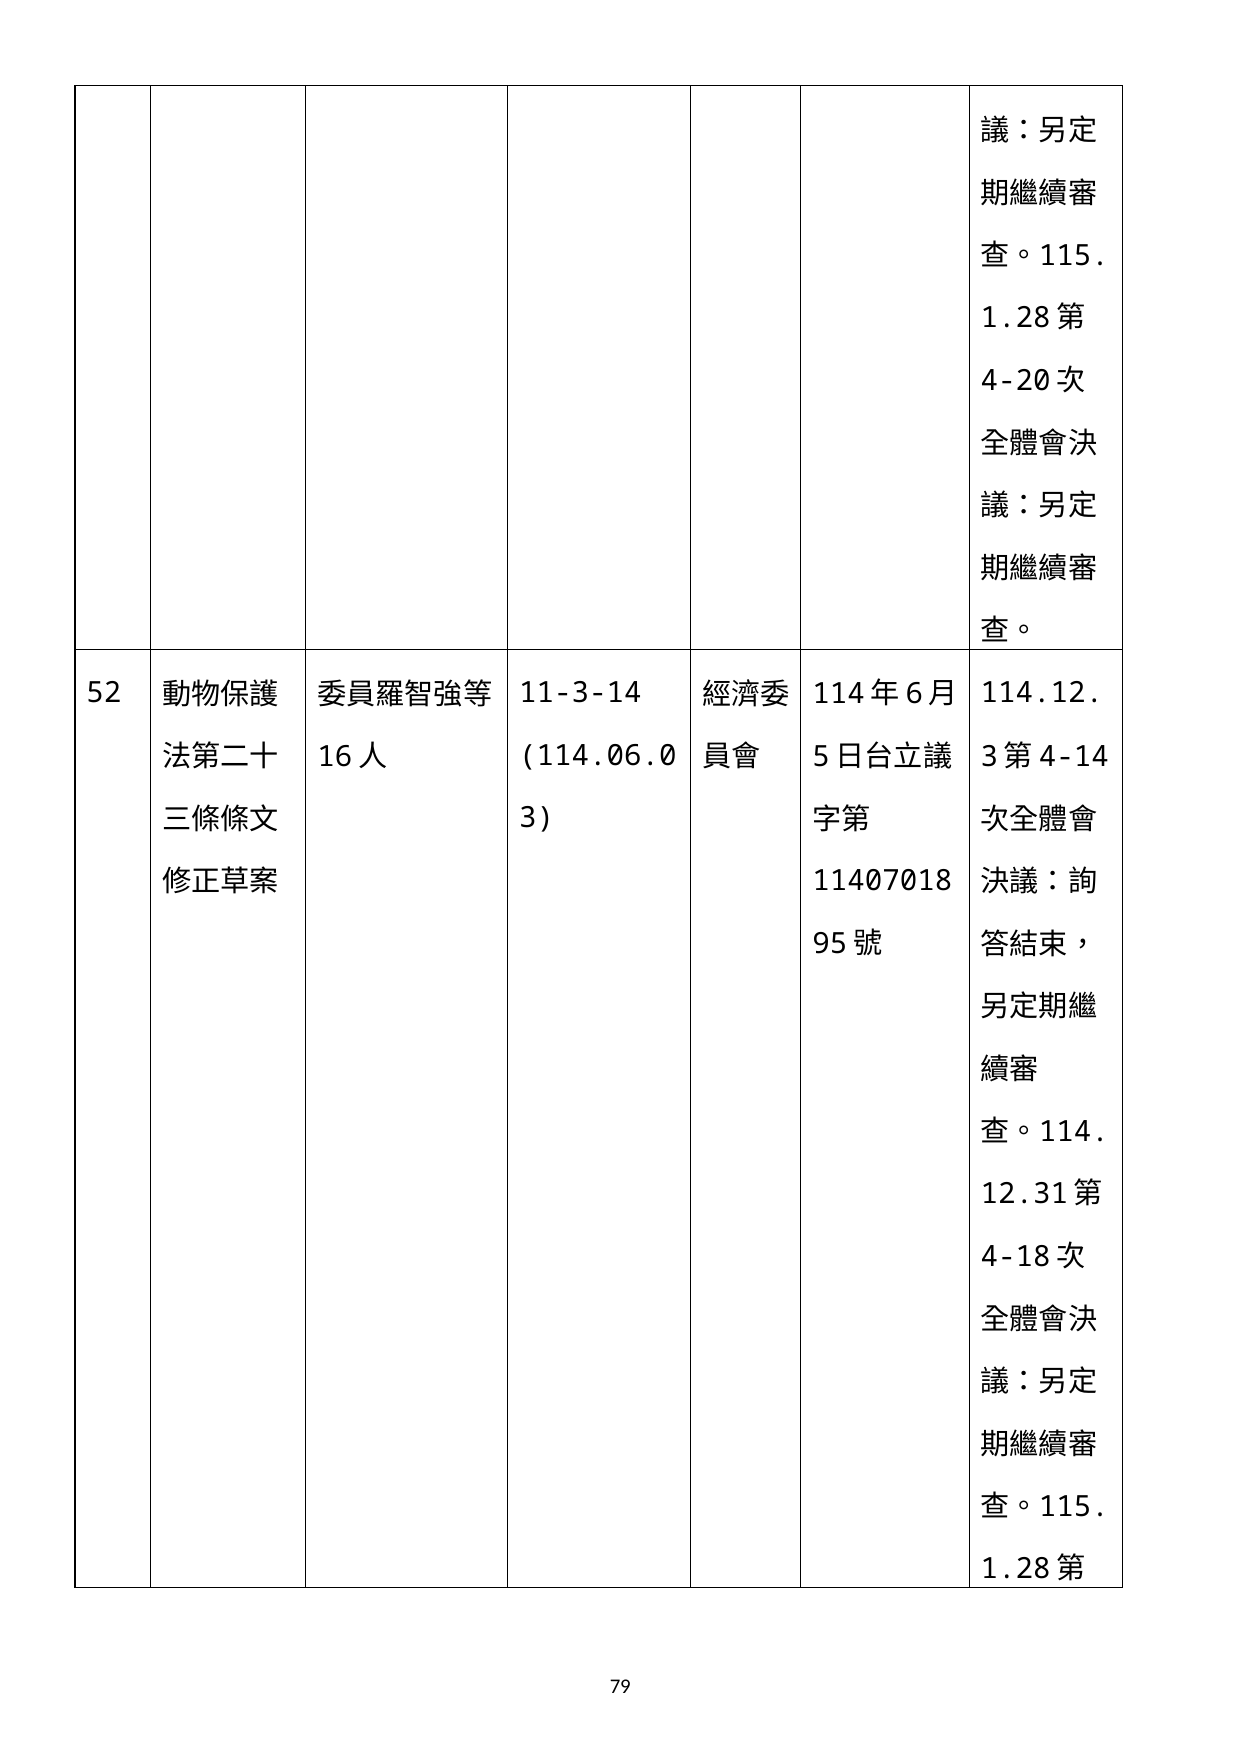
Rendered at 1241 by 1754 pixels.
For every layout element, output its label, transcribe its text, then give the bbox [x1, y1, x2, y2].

table_cell 114.12.3第4-14次全體會決議：詢答結束，另定期繼續審查。114.12.31第4-18次全體會決議：另定期繼續審查。115.1.28第 [970, 650, 1122, 1587]
table_cell 委員羅智強等16人 [306, 650, 507, 1587]
table_cell [76, 86, 150, 649]
table_cell 動物保護法第二十三條條文修正草案 [151, 650, 305, 1587]
table_cell 議：另定期繼續審查。115.1.28第4-20次全體會決議：另定期繼續審查。 [970, 86, 1122, 649]
table_cell [306, 86, 507, 649]
table_cell 52 [76, 650, 150, 1587]
table_cell [801, 86, 969, 649]
table_cell [508, 86, 690, 649]
table_cell [691, 86, 800, 649]
table_cell 經濟委員會 [691, 650, 800, 1587]
table_cell 114年6月5日台立議字第1140701895號 [801, 650, 969, 1587]
table_cell [151, 86, 305, 649]
table_cell 11-3-14 (114.06.03) [508, 650, 690, 1587]
